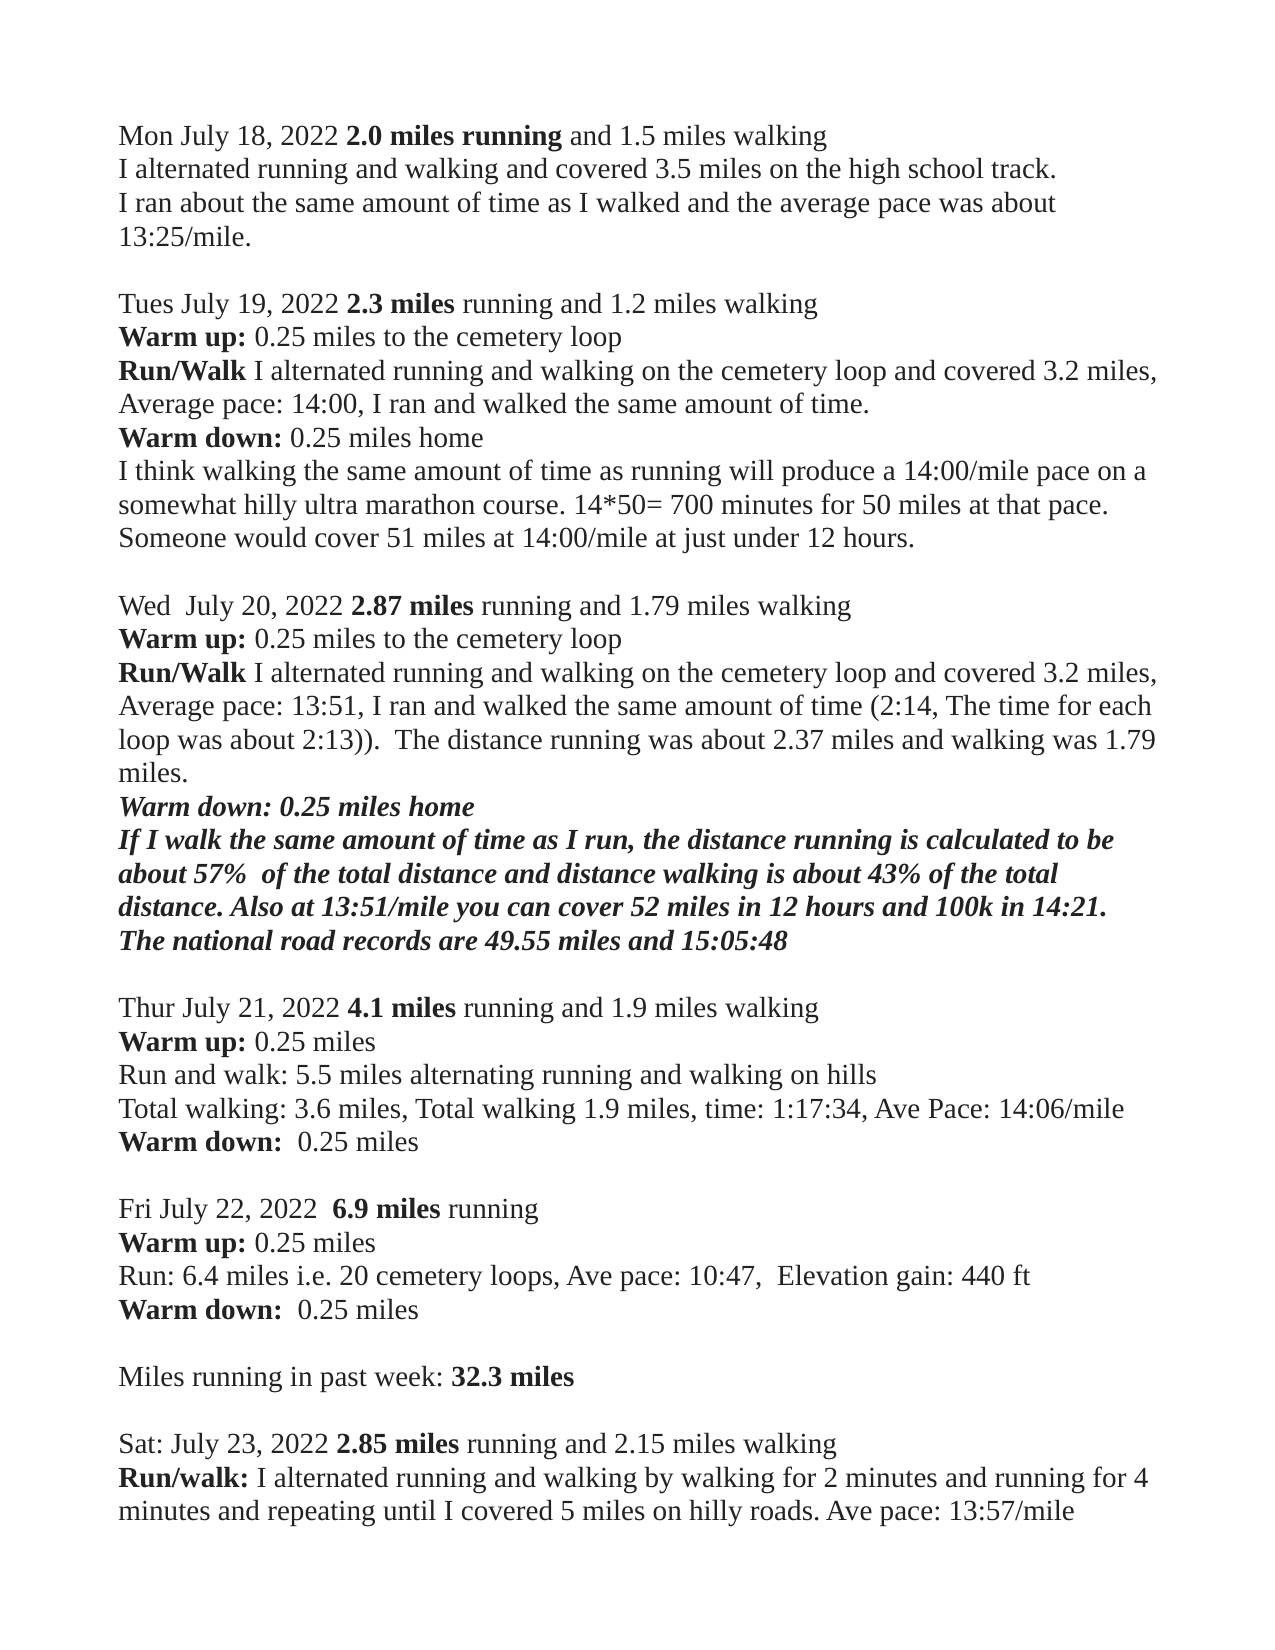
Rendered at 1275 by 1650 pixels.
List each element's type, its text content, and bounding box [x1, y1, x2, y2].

text Sat: July 23, 2022 2.85 miles running and 2.15 miles walking [118, 1426, 1161, 1460]
text Miles running in past week: 32.3 miles [118, 1359, 1161, 1393]
text Warm up: 0.25 miles to the cemetery loop [118, 621, 1161, 655]
text Warm down: 0.25 miles [118, 1292, 1161, 1326]
text If I walk the same amount of time as I run, the distance running is calculated to be about 57% of the total distance and distance walking is about 43% of the total distance. Also at 13:51/mile you can cover 52 miles in 12 hours and 100k in 14:21. The national road records are 49.55 miles and 15:05:48 [118, 822, 1161, 957]
text Warm down: 0.25 miles [118, 1124, 1161, 1158]
text Warm up: 0.25 miles [118, 1225, 1161, 1258]
text Run and walk: 5.5 miles alternating running and walking on hills [118, 1057, 1161, 1091]
text Tues July 19, 2022 2.3 miles running and 1.2 miles walking [118, 286, 1161, 319]
text I alternated running and walking and covered 3.5 miles on the high school track. [118, 152, 1161, 185]
text Thur July 21, 2022 4.1 miles running and 1.9 miles walking [118, 990, 1161, 1024]
text Warm up: 0.25 miles to the cemetery loop [118, 319, 1161, 353]
text I ran about the same amount of time as I walked and the average pace was about 13:25/mile. [118, 185, 1161, 252]
text Wed July 20, 2022 2.87 miles running and 1.79 miles walking [118, 588, 1161, 621]
text Warm down: 0.25 miles home [118, 789, 1161, 822]
text Fri July 22, 2022 6.9 miles running [118, 1191, 1161, 1225]
text Warm down: 0.25 miles home [118, 420, 1161, 453]
text Mon July 18, 2022 2.0 miles running and 1.5 miles walking [118, 118, 1161, 152]
text Run/Walk I alternated running and walking on the cemetery loop and covered 3.2 miles, Average pace: 13:51, I ran and walked the same amount of time (2:14, The time for each loop was about 2:13)). The distance running was about 2.37 miles and walking was 1.79 miles. [118, 655, 1161, 789]
text Warm up: 0.25 miles [118, 1024, 1161, 1057]
text Run/walk: I alternated running and walking by walking for 2 minutes and running for 4 minutes and repeating until I covered 5 miles on hilly roads. Ave pace: 13:57/mile [118, 1460, 1161, 1527]
text Run: 6.4 miles i.e. 20 cemetery loops, Ave pace: 10:47, Elevation gain: 440 ft [118, 1258, 1161, 1292]
text Run/Walk I alternated running and walking on the cemetery loop and covered 3.2 miles, Average pace: 14:00, I ran and walked the same amount of time. [118, 353, 1161, 420]
text Total walking: 3.6 miles, Total walking 1.9 miles, time: 1:17:34, Ave Pace: 14:06/mile [118, 1091, 1161, 1124]
text I think walking the same amount of time as running will produce a 14:00/mile pace on a somewhat hilly ultra marathon course. 14*50= 700 minutes for 50 miles at that pace. Someone would cover 51 miles at 14:00/mile at just under 12 hours. [118, 453, 1161, 554]
